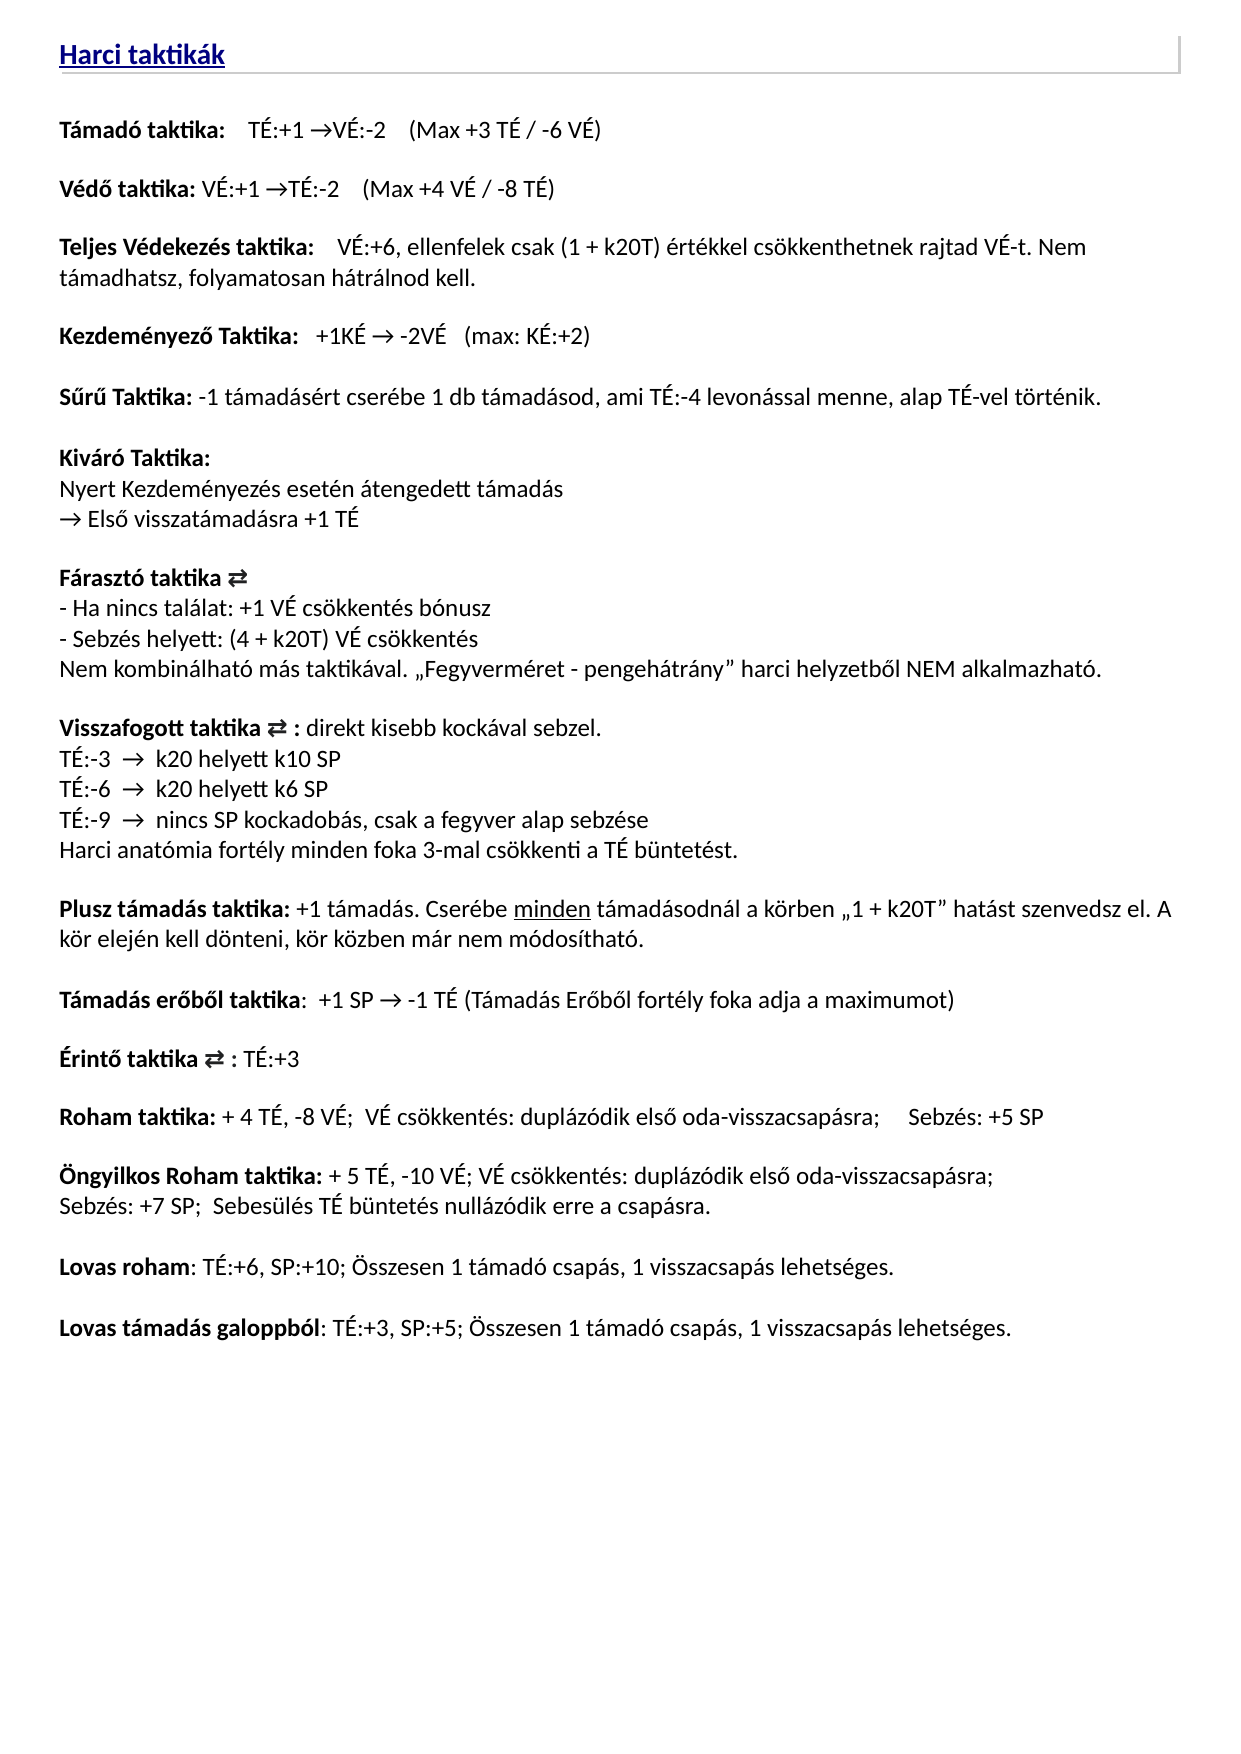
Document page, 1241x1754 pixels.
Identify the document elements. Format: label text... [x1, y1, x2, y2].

text - Sebzés helyett: (4 + k20T) VÉ csökkentés Nem kombinálható más taktikával. „Fegyverméret - pengehátrány” harci helyzetből NEM alkalmazható. [59, 623, 1181, 684]
text Nyert Kezdeményezés esetén átengedett támadás [59, 473, 1181, 503]
text Roham taktika: + 4 TÉ, -8 VÉ; VÉ csökkentés: duplázódik első oda-visszacsapásra; Sebzés: +5 SP [59, 1101, 1181, 1132]
text Plusz támadás taktika: +1 támadás. Cserébe minden támadásodnál a körben „1 + k20T” hatást szenvedsz el. A kör elején kell dönteni, kör közben már nem módosítható. [59, 893, 1181, 954]
text Teljes Védekezés taktika: VÉ:+6, ellenfelek csak (1 + k20T) értékkel csökkenthetnek rajtad VÉ-t. Nem támadhatsz, folyamatosan hátrálnod kell. [59, 231, 1181, 292]
text Támadás erőből taktika: +1 SP → -1 TÉ (Támadás Erőből fortély foka adja a maximumot) [59, 954, 1181, 1015]
text TÉ:-9 → nincs SP kockadobás, csak a fegyver alap sebzése [59, 804, 1181, 834]
text Sűrű Taktika: -1 támadásért cserébe 1 db támadásod, ami TÉ:-4 levonással menne, alap TÉ-vel történik. [59, 381, 1181, 412]
text Lovas roham: TÉ:+6, SP:+10; Összesen 1 támadó csapás, 1 visszacsapás lehetséges. [59, 1252, 1181, 1282]
text Védő taktika: VÉ:+1 →TÉ:-2 (Max +4 VÉ / -8 TÉ) [59, 173, 1181, 203]
text Kezdeményező Taktika: +1KÉ → -2VÉ (max: KÉ:+2) [59, 320, 1181, 351]
text Lovas támadás galoppból: TÉ:+3, SP:+5; Összesen 1 támadó csapás, 1 visszacsapás lehetséges. [59, 1313, 1181, 1343]
text Kiváró Taktika: [59, 442, 1181, 473]
text Visszafogott taktika ⇄ : direkt kisebb kockával sebzel. [59, 712, 1181, 743]
text TÉ:-3 → k20 helyett k10 SP TÉ:-6 → k20 helyett k6 SP [59, 743, 1181, 804]
text Támadó taktika: TÉ:+1 →VÉ:-2 (Max +3 TÉ / -6 VÉ) [59, 114, 1181, 145]
text Érintő taktika ⇄ : TÉ:+3 [59, 1043, 1181, 1073]
text Öngyilkos Roham taktika: + 5 TÉ, -10 VÉ; VÉ csökkentés: duplázódik első oda-visszacsapásra; Sebzés: +7 SP; Sebesülés TÉ büntetés nullázódik erre a csapásra. [59, 1160, 1181, 1221]
subtitle Harci taktikák [59, 36, 1178, 72]
text Harci anatómia fortély minden foka 3-mal csökkenti a TÉ büntetést. [59, 834, 1181, 865]
text Fárasztó taktika ⇄ [59, 562, 1181, 593]
text - Ha nincs találat: +1 VÉ csökkentés bónusz [59, 593, 1181, 623]
text → Első visszatámadásra +1 TÉ [59, 503, 1181, 534]
